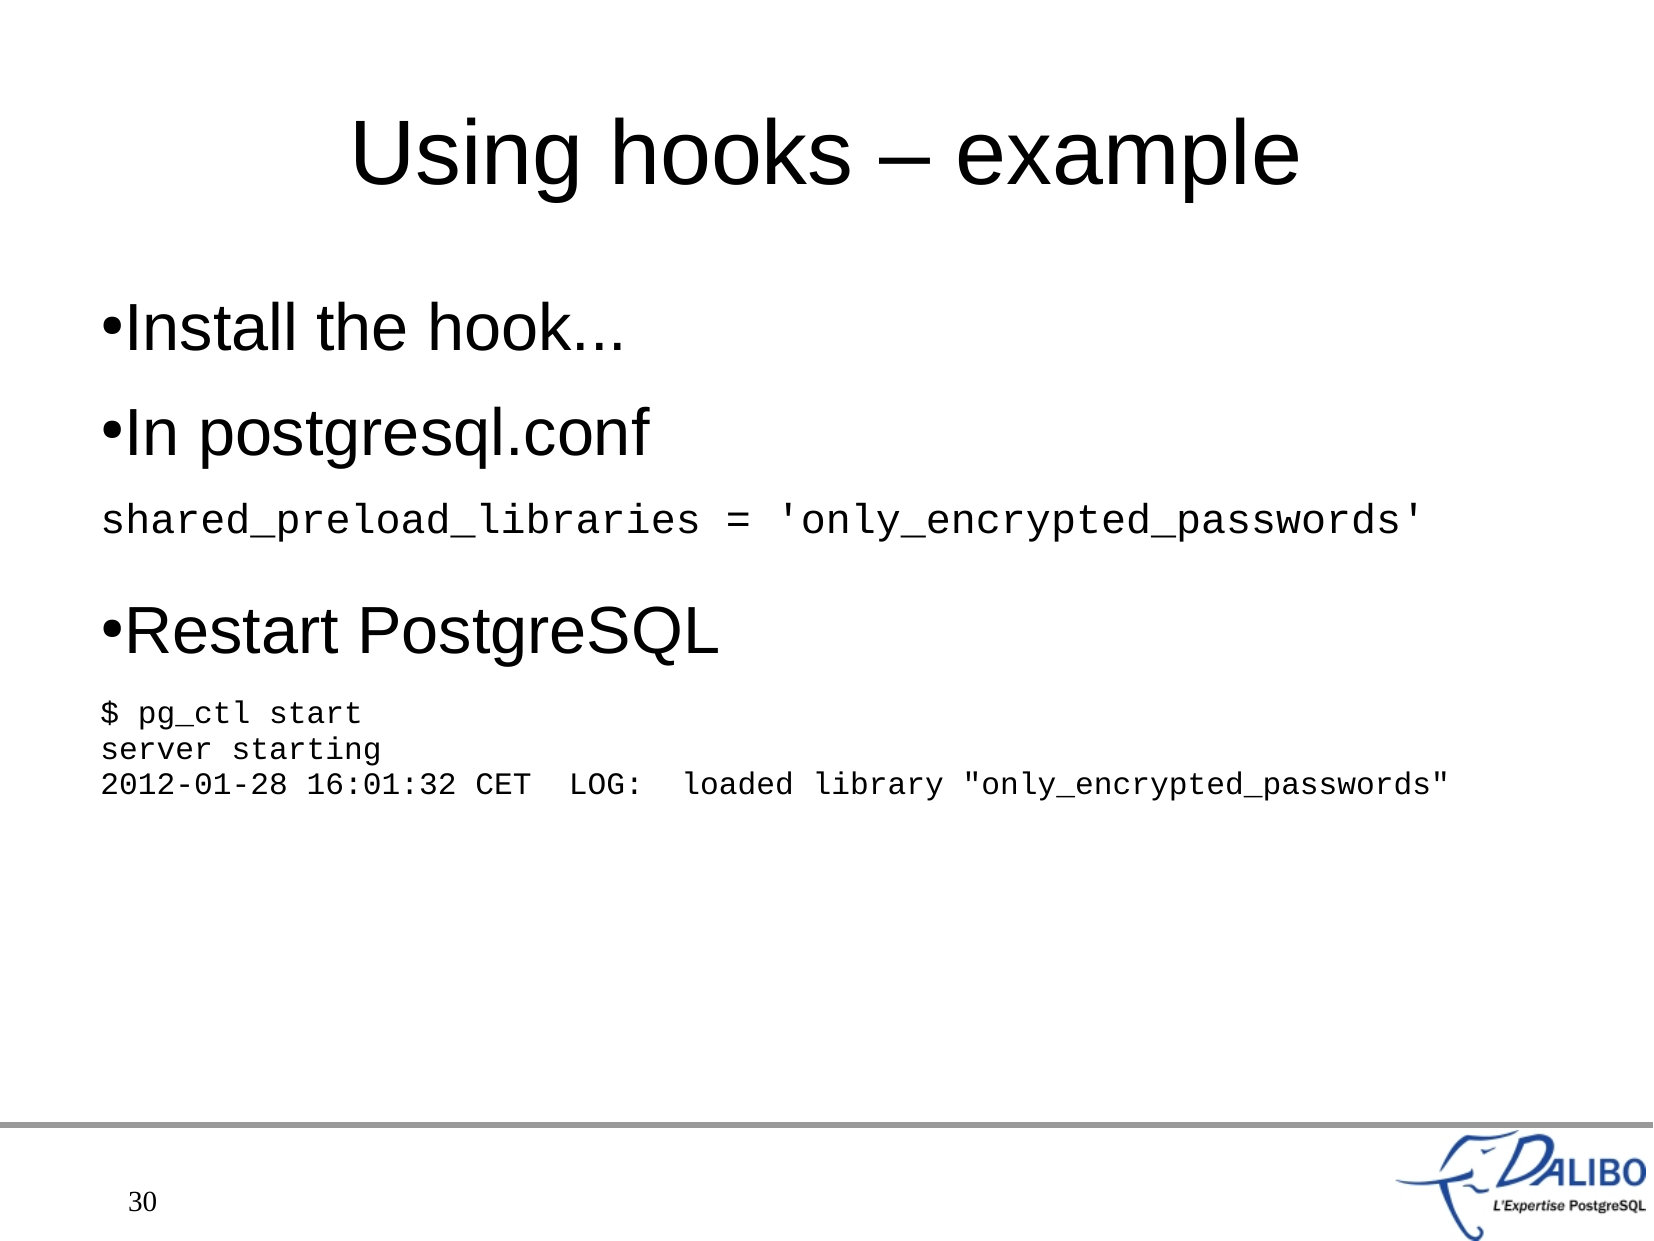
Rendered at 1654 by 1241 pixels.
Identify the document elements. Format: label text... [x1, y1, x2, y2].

picture [1395, 1130, 1646, 1241]
list Install the hook... In postgresql.conf shared_preload_libraries = 'only_encrypted_passwords' Restart PostgreSQL $ pg_ctl start server starting 2012-01-28 16:01:32 CET LOG: loaded library "only_encrypted_passwords" [82, 290, 1571, 1109]
title Using hooks – example [82, 49, 1571, 257]
